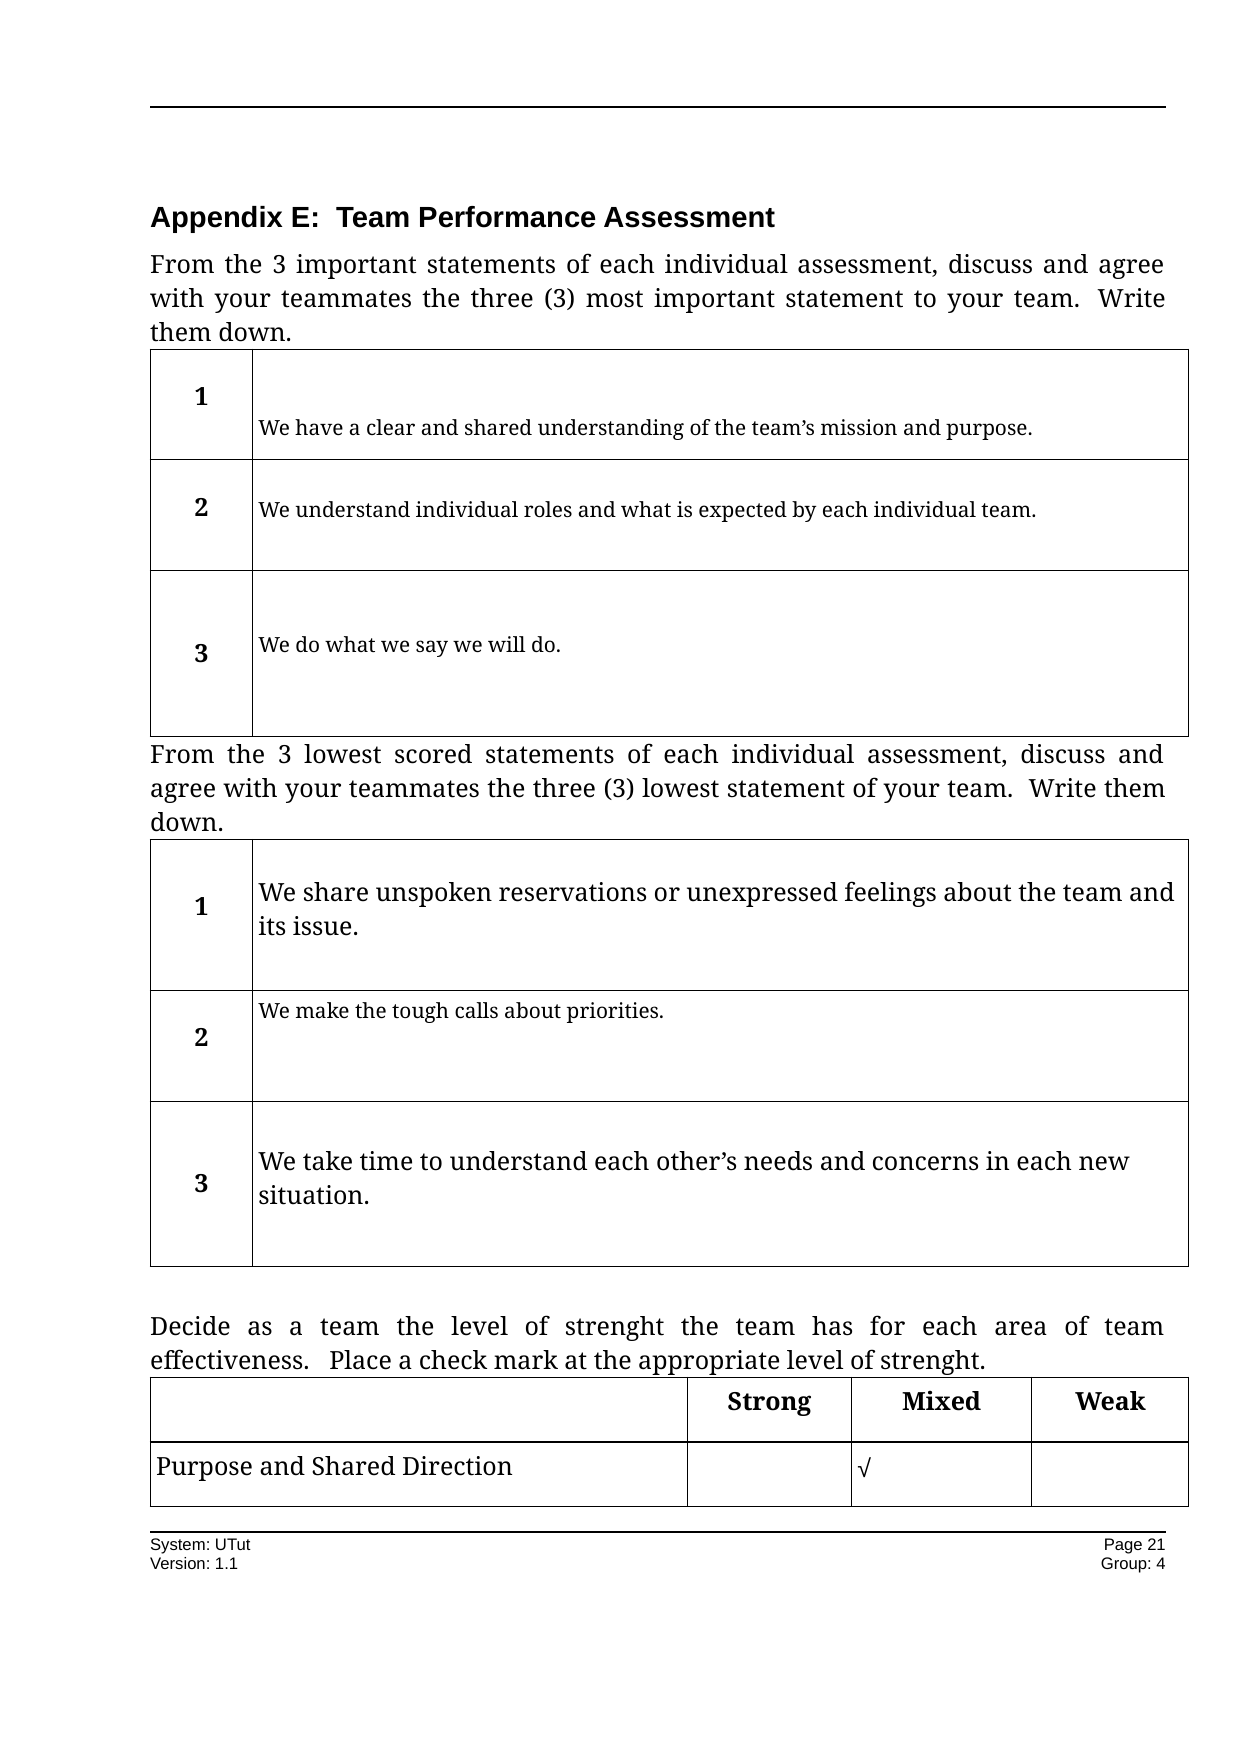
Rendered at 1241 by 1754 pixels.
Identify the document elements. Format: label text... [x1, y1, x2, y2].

table_header 1 [151, 840, 252, 990]
table_cell We do what we say we will do. [253, 571, 1188, 736]
table_cell [688, 1443, 851, 1506]
table_cell Purpose and Shared Direction [151, 1443, 687, 1506]
text From the 3 lowest scored statements of each individual assessment, discuss and agree with your teammates the three (3) lowest statement of your team. Write them down. [150, 737, 1166, 839]
table_cell √ [852, 1443, 1031, 1506]
table_cell We take time to understand each other’s needs and concerns in each new situation. [253, 1102, 1188, 1266]
table_cell We understand individual roles and what is expected by each individual team. [253, 460, 1188, 570]
table_header Weak [1032, 1378, 1188, 1441]
table_cell [1032, 1443, 1188, 1506]
table_cell 2 [151, 991, 252, 1101]
text Decide as a team the level of strenght the team has for each area of team effectiveness. Place a check mark at the appropriate level of strenght. [150, 1308, 1166, 1377]
table_header [151, 1378, 687, 1441]
table_header Strong [688, 1378, 851, 1441]
table_cell We make the tough calls about priorities. [253, 991, 1188, 1101]
table_header 1 [151, 350, 252, 459]
table_cell 3 [151, 1102, 252, 1266]
table_cell 2 [151, 460, 252, 570]
table_header We have a clear and shared understanding of the team’s mission and purpose. [253, 350, 1188, 459]
text From the 3 important statements of each individual assessment, discuss and agree with your teammates the three (3) most important statement to your team. Write them down. [150, 246, 1166, 348]
subtitle Appendix E: Team Performance Assessment [150, 200, 1166, 234]
table_header We share unspoken reservations or unexpressed feelings about the team and its issue. [253, 840, 1188, 990]
table_header Mixed [852, 1378, 1031, 1441]
table_cell 3 [151, 571, 252, 736]
